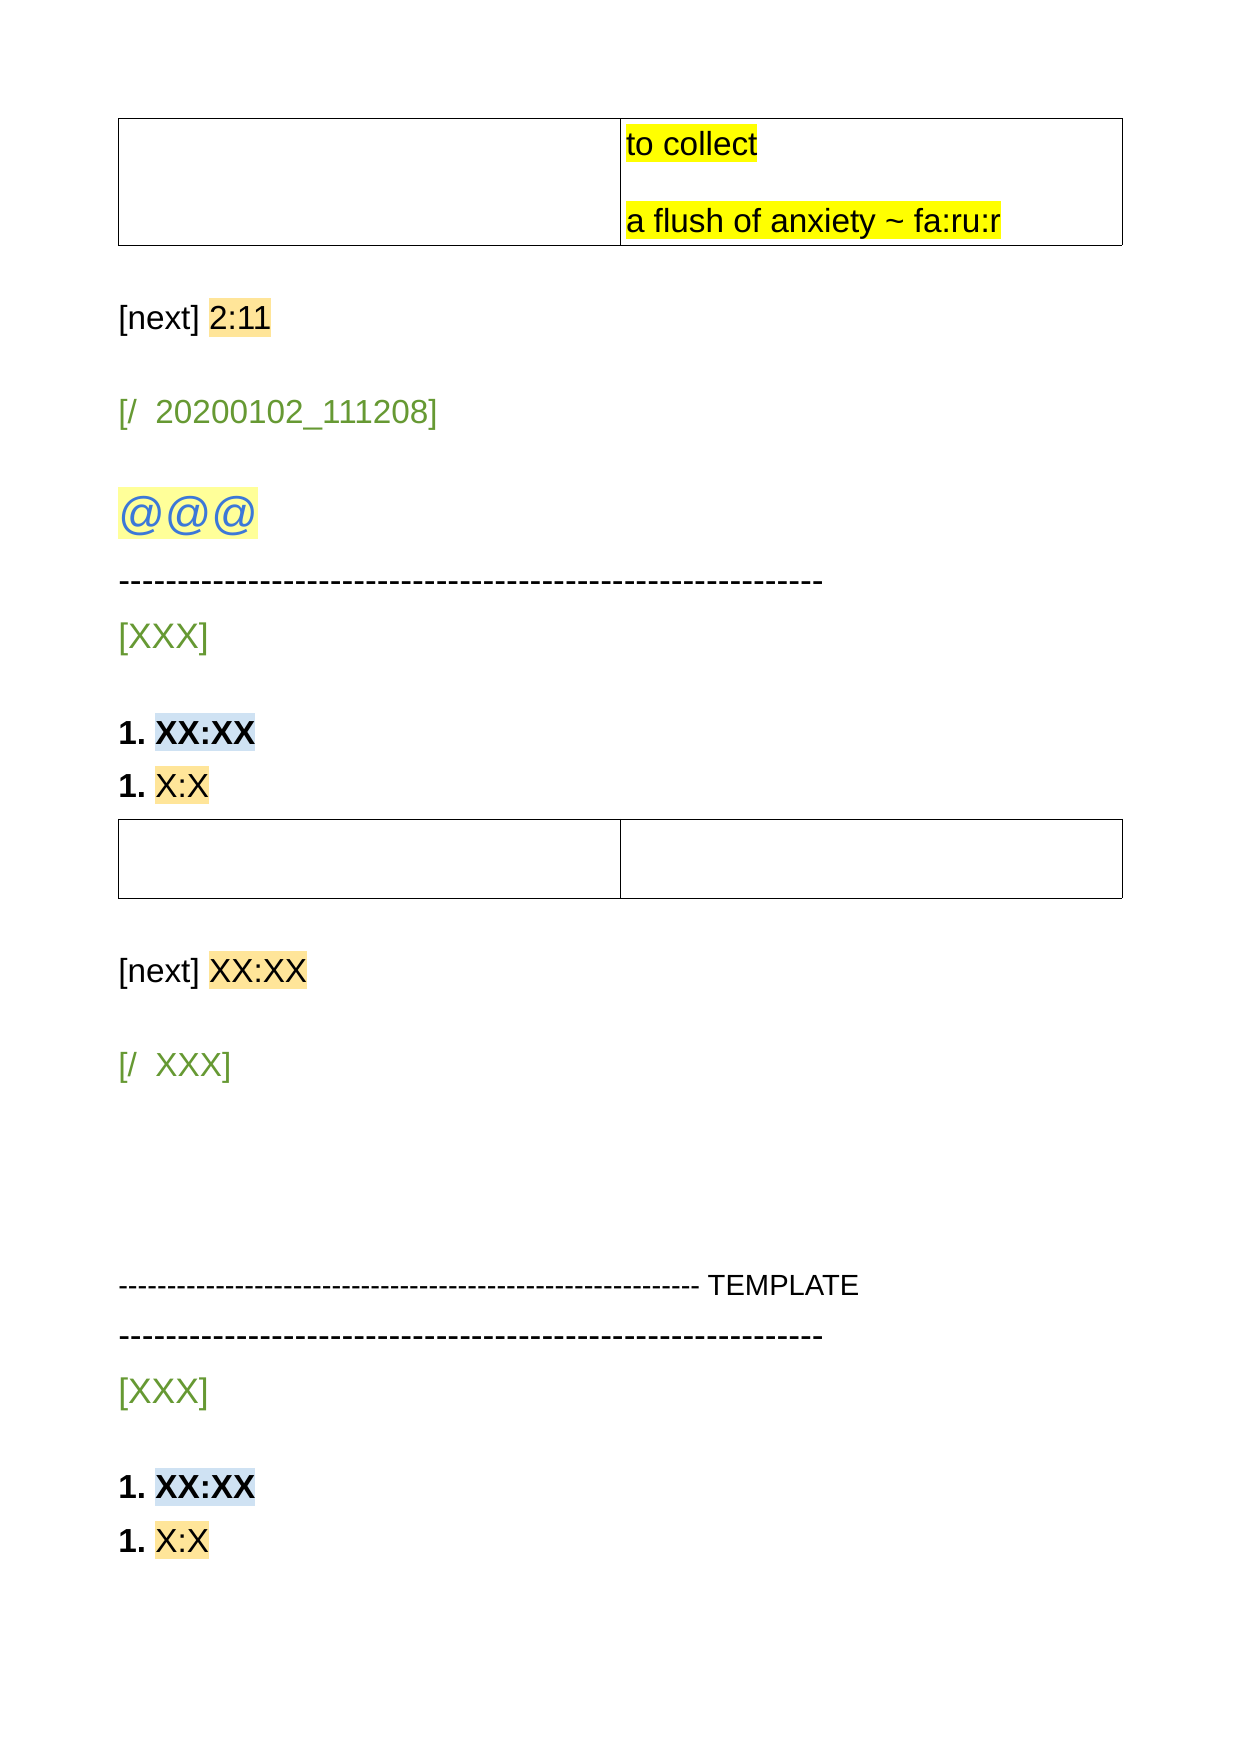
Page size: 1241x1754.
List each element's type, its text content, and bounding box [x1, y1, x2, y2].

text 1. XX:XX [118, 713, 1122, 751]
text ------------------------------------------------------------ TEMPLATE [118, 1268, 1122, 1301]
text 1. X:X [118, 766, 1122, 804]
text ------------------------------------------------------------ [118, 559, 1122, 600]
table_header [119, 119, 620, 245]
text [/ XXX] [118, 1045, 1122, 1083]
text 1. XX:XX [118, 1468, 1122, 1506]
text [next] XX:XX [118, 951, 1122, 989]
text [next] 2:11 [118, 298, 1122, 337]
text ------------------------------------------------------------ [118, 1314, 1122, 1355]
text [/ 20200102_111208] [118, 392, 1122, 431]
table_header [119, 820, 620, 898]
text 1. X:X [118, 1521, 1122, 1559]
table_header to collect a flush of anxiety ~ fa:ru:r [621, 119, 1122, 245]
table_header [621, 820, 1122, 898]
text [XXX] [118, 616, 1122, 656]
text @@@ [118, 487, 1122, 539]
text [XXX] [118, 1370, 1122, 1411]
